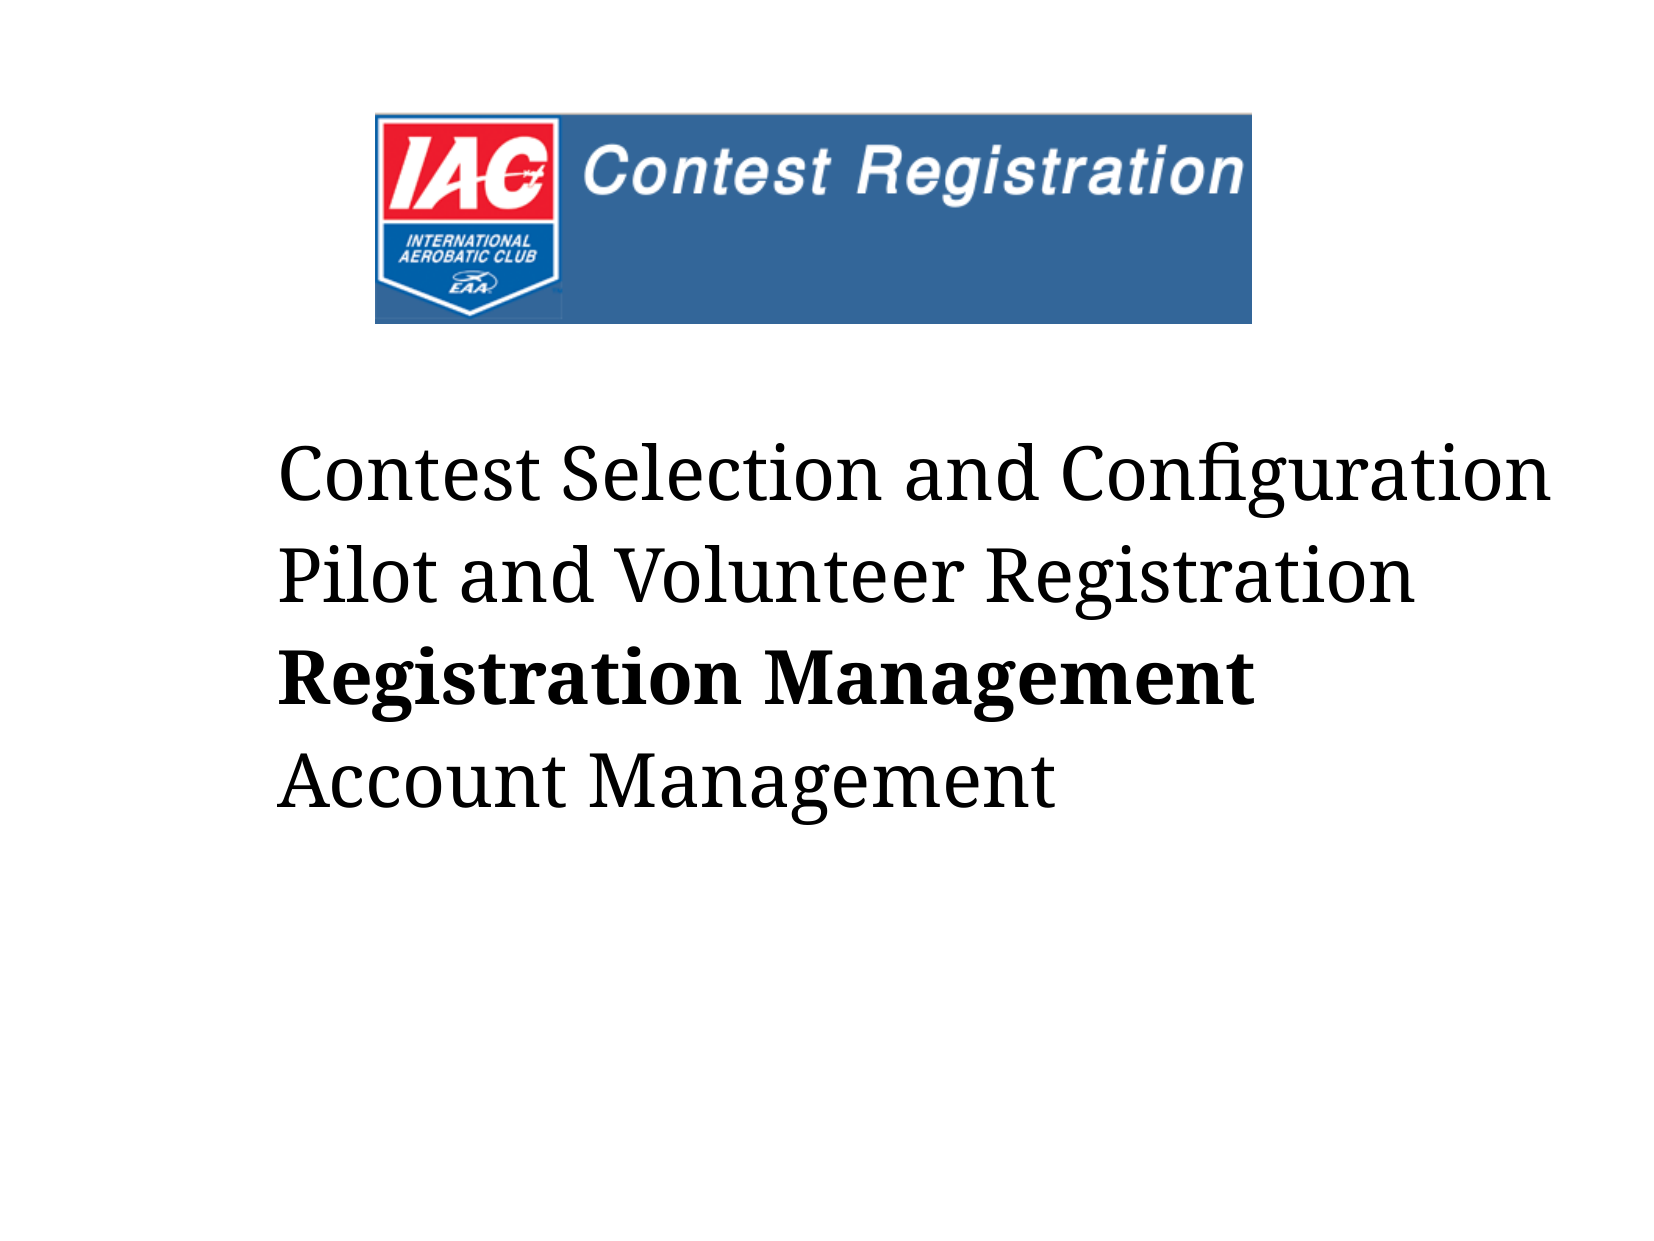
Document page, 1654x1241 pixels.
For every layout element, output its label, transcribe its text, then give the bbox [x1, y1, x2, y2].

picture [375, 112, 1252, 324]
text_box Contest Selection and Configuration Pilot and Volunteer Registration Registration Management Account Management [262, 412, 1576, 1044]
